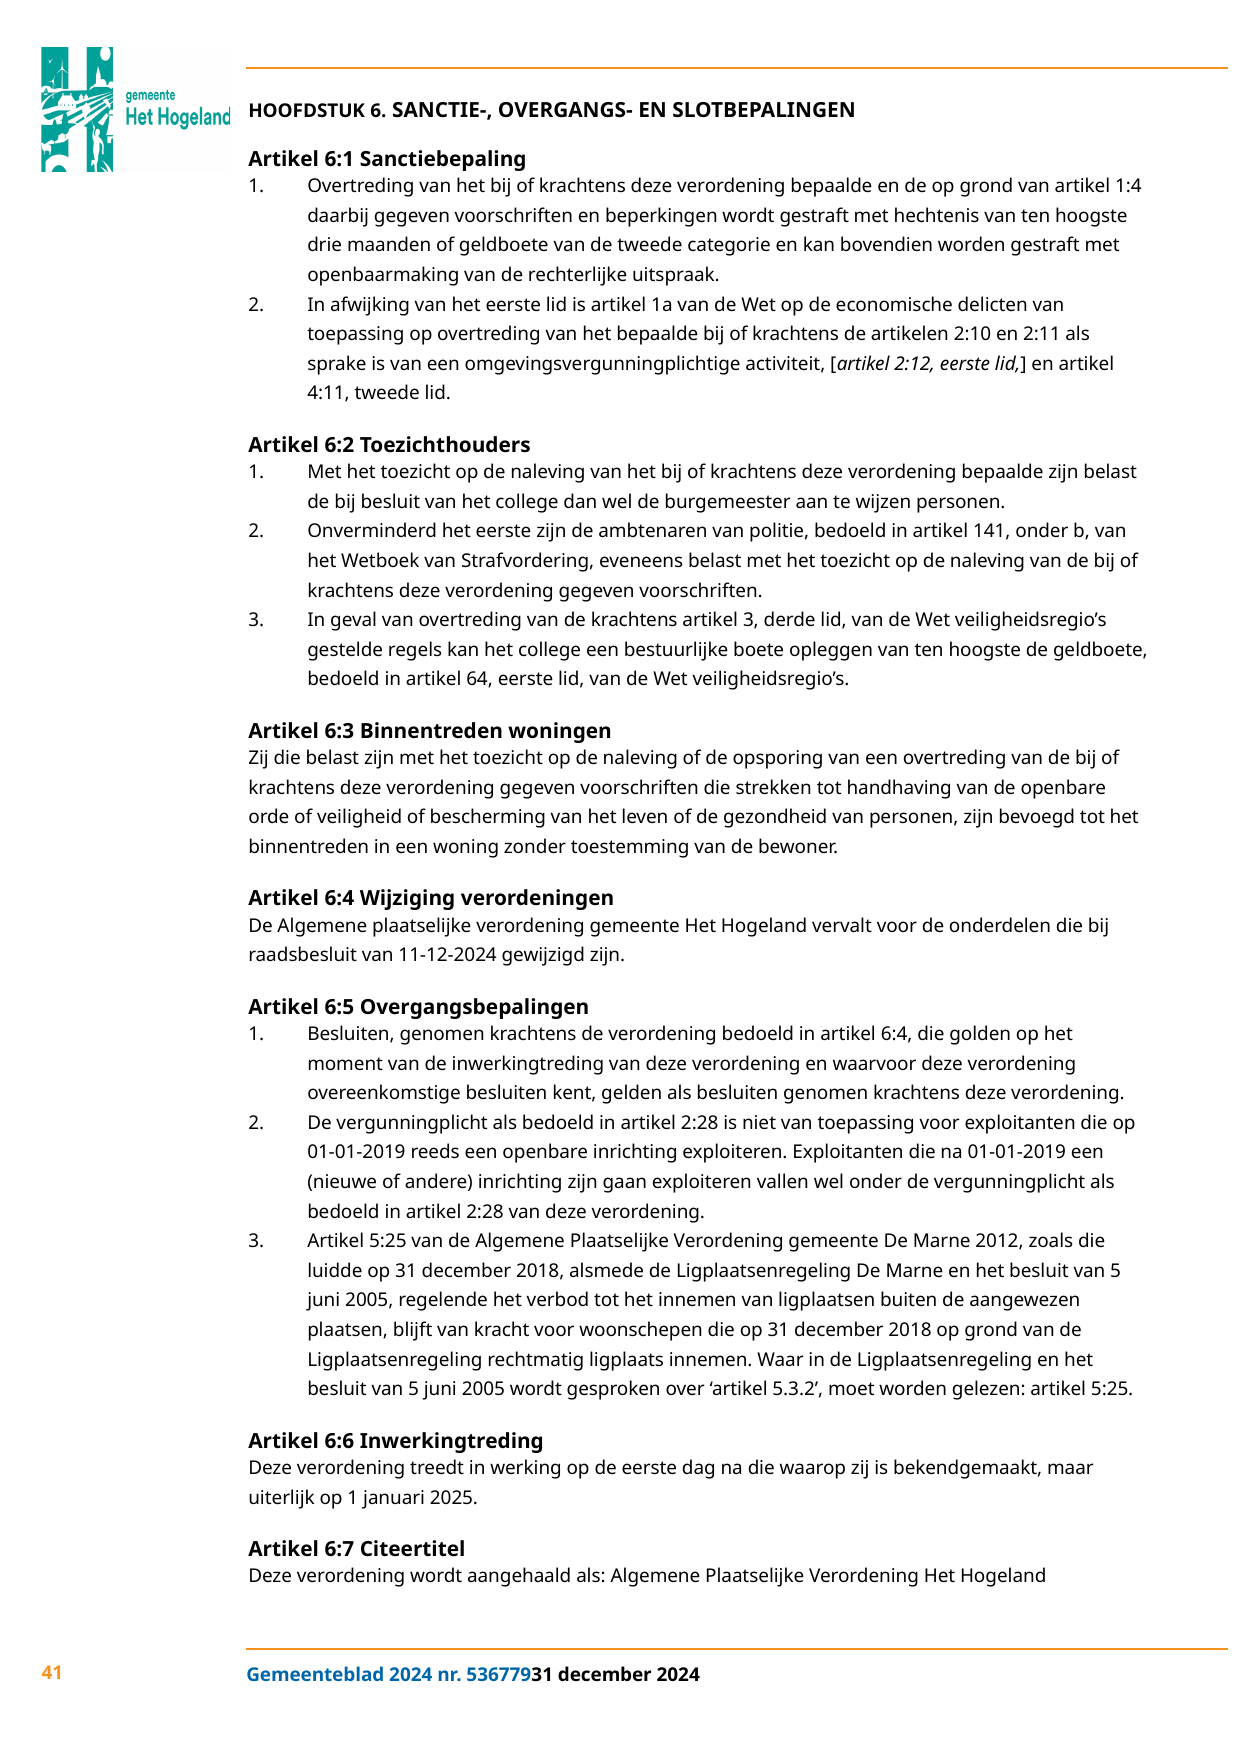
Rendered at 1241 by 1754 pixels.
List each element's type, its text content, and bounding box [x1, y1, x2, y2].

text De Algemene plaatselijke verordening gemeente Het Hogeland vervalt voor de onderdelen die bij raadsbesluit van 11-12-2024 gewijzigd zijn. [248, 912, 1152, 967]
list Artikel 5:25 van de Algemene Plaatselijke Verordening gemeente De Marne 2012, zoals die luidde op 31 december 2018, alsmede de Ligplaatsenregeling De Marne en het besluit van 5 juni 2005, regelende het verbod tot het innemen van ligplaatsen buiten de aangewezen plaatsen, blijft van kracht voor woonschepen die op 31 december 2018 op grond van de Ligplaatsenregeling rechtmatig ligplaats innemen. Waar in de Ligplaatsenregeling en het besluit van 5 juni 2005 wordt gesproken over ‘artikel 5.3.2’, moet worden gelezen: artikel 5:25. [248, 1227, 1152, 1401]
list Besluiten, genomen krachtens de verordening bedoeld in artikel 6:4, die golden op het moment van de inwerkingtreding van deze verordening en waarvoor deze verordening overeenkomstige besluiten kent, gelden als besluiten genomen krachtens deze verordening. [248, 1020, 1152, 1105]
text Artikel 6:4 Wijziging verordeningen [248, 883, 1152, 912]
text Deze verordening treedt in werking op de eerste dag na die waarop zij is bekendgemaakt, maar uiterlijk op 1 januari 2025. [248, 1454, 1152, 1509]
text Artikel 6:3 Binnentreden woningen [248, 716, 1152, 744]
text Artikel 6:2 Toezichthouders [248, 430, 1152, 458]
text Zij die belast zijn met het toezicht op de naleving of de opsporing van een overtreding van de bij of krachtens deze verordening gegeven voorschriften die strekken tot handhaving van de openbare orde of veiligheid of bescherming van het leven of de gezondheid van personen, zijn bevoegd tot het binnentreden in een woning zonder toestemming van de bewoner. [248, 744, 1152, 859]
text HOOFDSTUK 6. SANCTIE-, OVERGANGS- EN SLOTBEPALINGEN [248, 95, 1152, 123]
list In geval van overtreding van de krachtens artikel 3, derde lid, van de Wet veiligheidsregio’s gestelde regels kan het college een bestuurlijke boete opleggen van ten hoogste de geldboete, bedoeld in artikel 64, eerste lid, van de Wet veiligheidsregio’s. [248, 606, 1152, 691]
list In afwijking van het eerste lid is artikel 1a van de Wet op de economische delicten van toepassing op overtreding van het bepaalde bij of krachtens de artikelen 2:10 en 2:11 als sprake is van een omgevingsvergunningplichtige activiteit, [artikel 2:12, eerste lid,] en artikel 4:11, tweede lid. [248, 291, 1152, 405]
picture [41, 47, 231, 172]
text Artikel 6:1 Sanctiebepaling [248, 144, 1152, 172]
text Artikel 6:5 Overgangsbepalingen [248, 992, 1152, 1020]
list Met het toezicht op de naleving van het bij of krachtens deze verordening bepaalde zijn belast de bij besluit van het college dan wel de burgemeester aan te wijzen personen. [248, 458, 1152, 514]
text Artikel 6:6 Inwerkingtreding [248, 1426, 1152, 1454]
list Overtreding van het bij of krachtens deze verordening bepaalde en de op grond van artikel 1:4 daarbij gegeven voorschriften en beperkingen wordt gestraft met hechtenis van ten hoogste drie maanden of geldboete van de tweede categorie en kan bovendien worden gestraft met openbaarmaking van de rechterlijke uitspraak. [248, 172, 1152, 287]
text Artikel 6:7 Citeertitel [248, 1534, 1152, 1563]
list Onverminderd het eerste zijn de ambtenaren van politie, bedoeld in artikel 141, onder b, van het Wetboek van Strafvordering, eveneens belast met het toezicht op de naleving van de bij of krachtens deze verordening gegeven voorschriften. [248, 518, 1152, 602]
list De vergunningplicht als bedoeld in artikel 2:28 is niet van toepassing voor exploitanten die op 01-01-2019 reeds een openbare inrichting exploiteren. Exploitanten die na 01-01-2019 een (nieuwe of andere) inrichting zijn gaan exploiteren vallen wel onder de vergunningplicht als bedoeld in artikel 2:28 van deze verordening. [248, 1109, 1152, 1224]
text Deze verordening wordt aangehaald als: Algemene Plaatselijke Verordening Het Hogeland [248, 1563, 1152, 1588]
